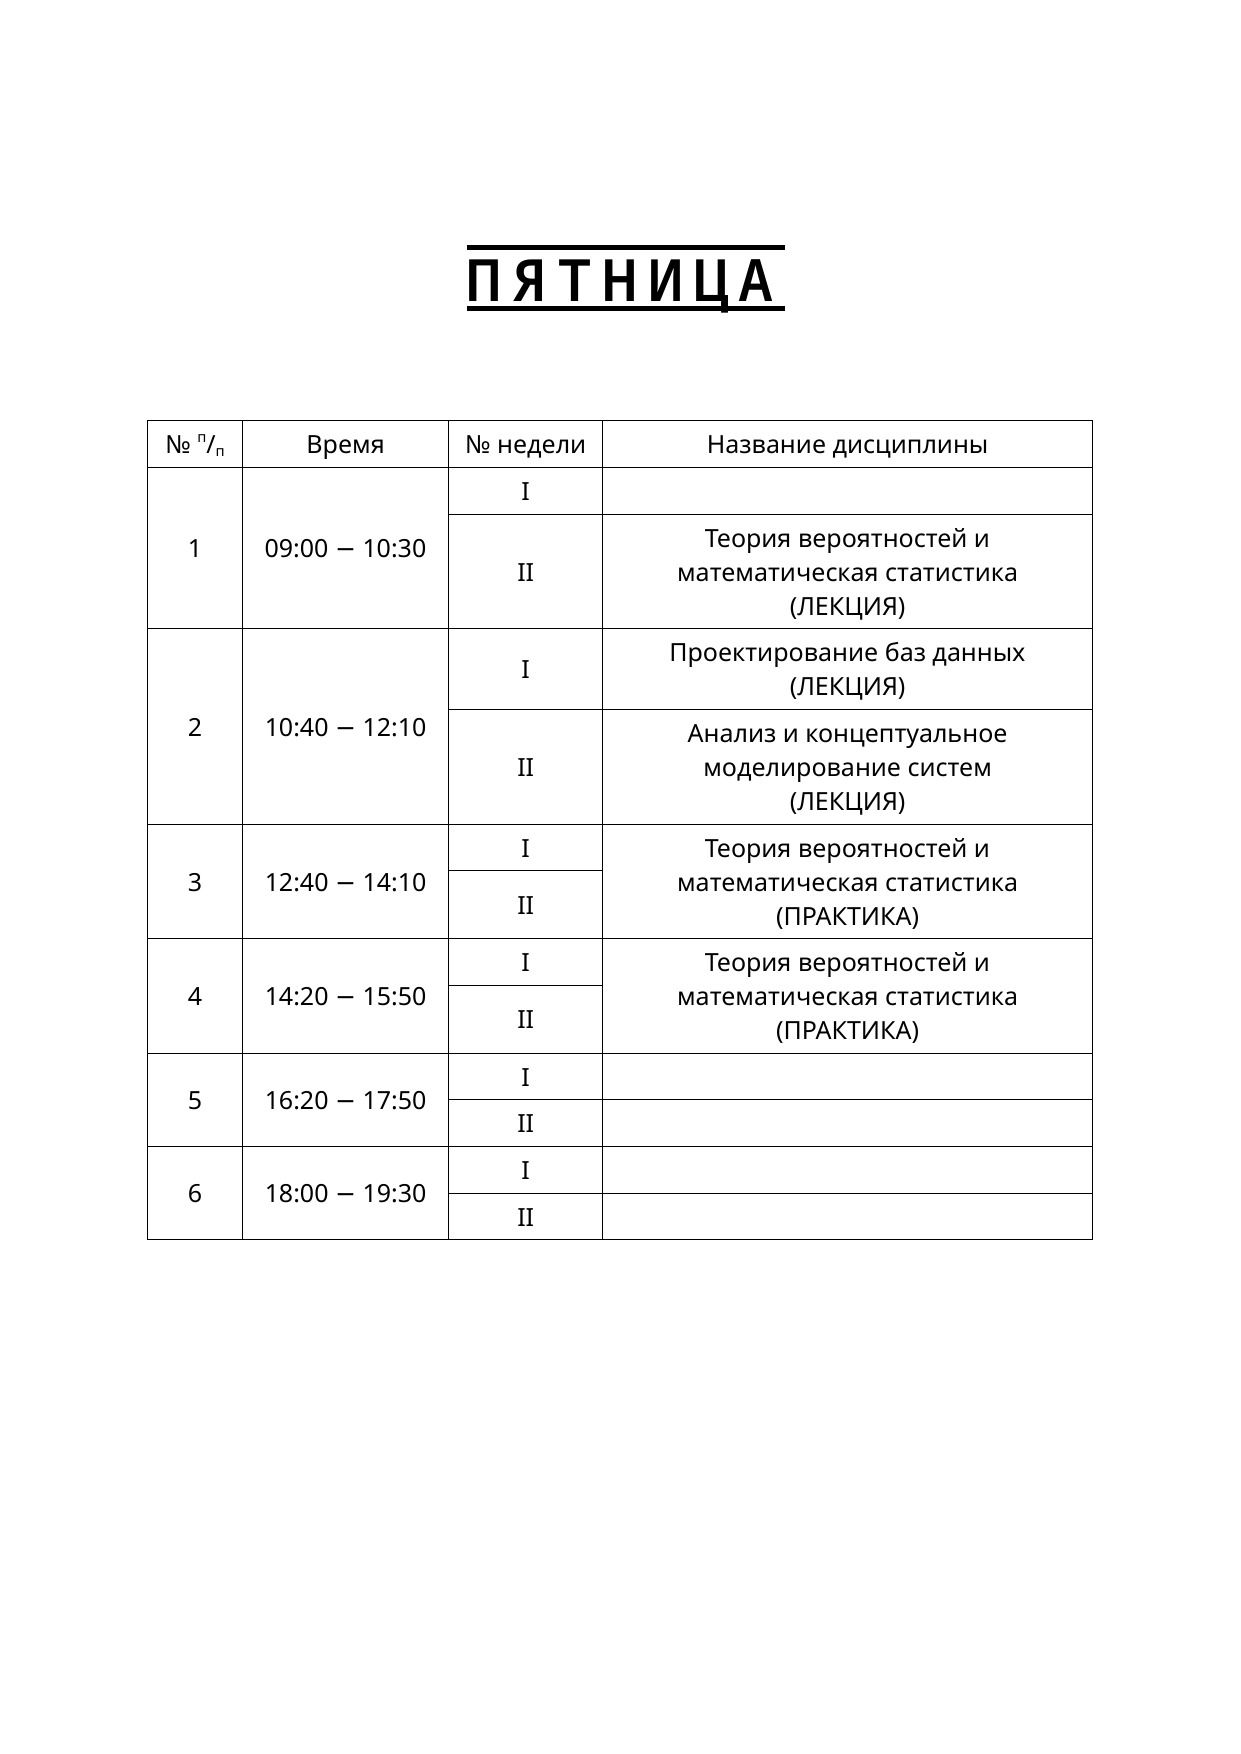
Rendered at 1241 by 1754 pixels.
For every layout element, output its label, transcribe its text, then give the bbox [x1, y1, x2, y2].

table_cell II [449, 1100, 602, 1146]
table_header № недели [449, 421, 602, 467]
table_cell II [449, 1194, 602, 1239]
table_cell 18:00 − 19:30 [243, 1147, 448, 1239]
table_header Название дисциплины [603, 421, 1092, 467]
table_header Время [243, 421, 448, 467]
table_cell 12:40 − 14:10 [243, 825, 448, 938]
table_cell 3 [148, 825, 242, 938]
table_cell [603, 1054, 1092, 1099]
table_cell II [449, 515, 602, 628]
table_cell I [449, 629, 602, 709]
table_cell 4 [148, 939, 242, 1053]
table_cell I [449, 468, 602, 513]
table_cell I [449, 939, 602, 985]
table_cell 10:40 − 12:10 [243, 629, 448, 823]
table_cell 16:20 − 17:50 [243, 1054, 448, 1146]
table_cell Теория вероятностей и математическая статистика (ЛЕКЦИЯ) [603, 515, 1092, 628]
table_cell Анализ и концептуальное моделирование систем (ЛЕКЦИЯ) [603, 710, 1092, 823]
table_cell 1 [148, 468, 242, 628]
table_cell Проектирование баз данных (ЛЕКЦИЯ) [603, 629, 1092, 709]
table_cell [603, 468, 1092, 513]
table_cell 5 [148, 1054, 242, 1146]
table_cell 6 [148, 1147, 242, 1239]
table_cell 14:20 − 15:50 [243, 939, 448, 1053]
table_cell 09:00 − 10:30 [243, 468, 448, 628]
table_cell II [449, 986, 602, 1053]
table_header № п/п [148, 421, 242, 467]
table_cell I [449, 1147, 602, 1192]
table_cell II [449, 710, 602, 823]
table_cell [603, 1147, 1092, 1192]
table_cell I [449, 1054, 602, 1099]
table_cell Теория вероятностей и математическая статистика (ПРАКТИКА) [603, 825, 1092, 938]
table_cell Теория вероятностей и математическая статистика (ПРАКТИКА) [603, 939, 1092, 1053]
table_cell [603, 1100, 1092, 1146]
table_cell II [449, 871, 602, 938]
table_cell 2 [148, 629, 242, 823]
table_cell I [449, 825, 602, 870]
title ПЯТНИЦА [118, 236, 1122, 322]
table_cell [603, 1194, 1092, 1239]
